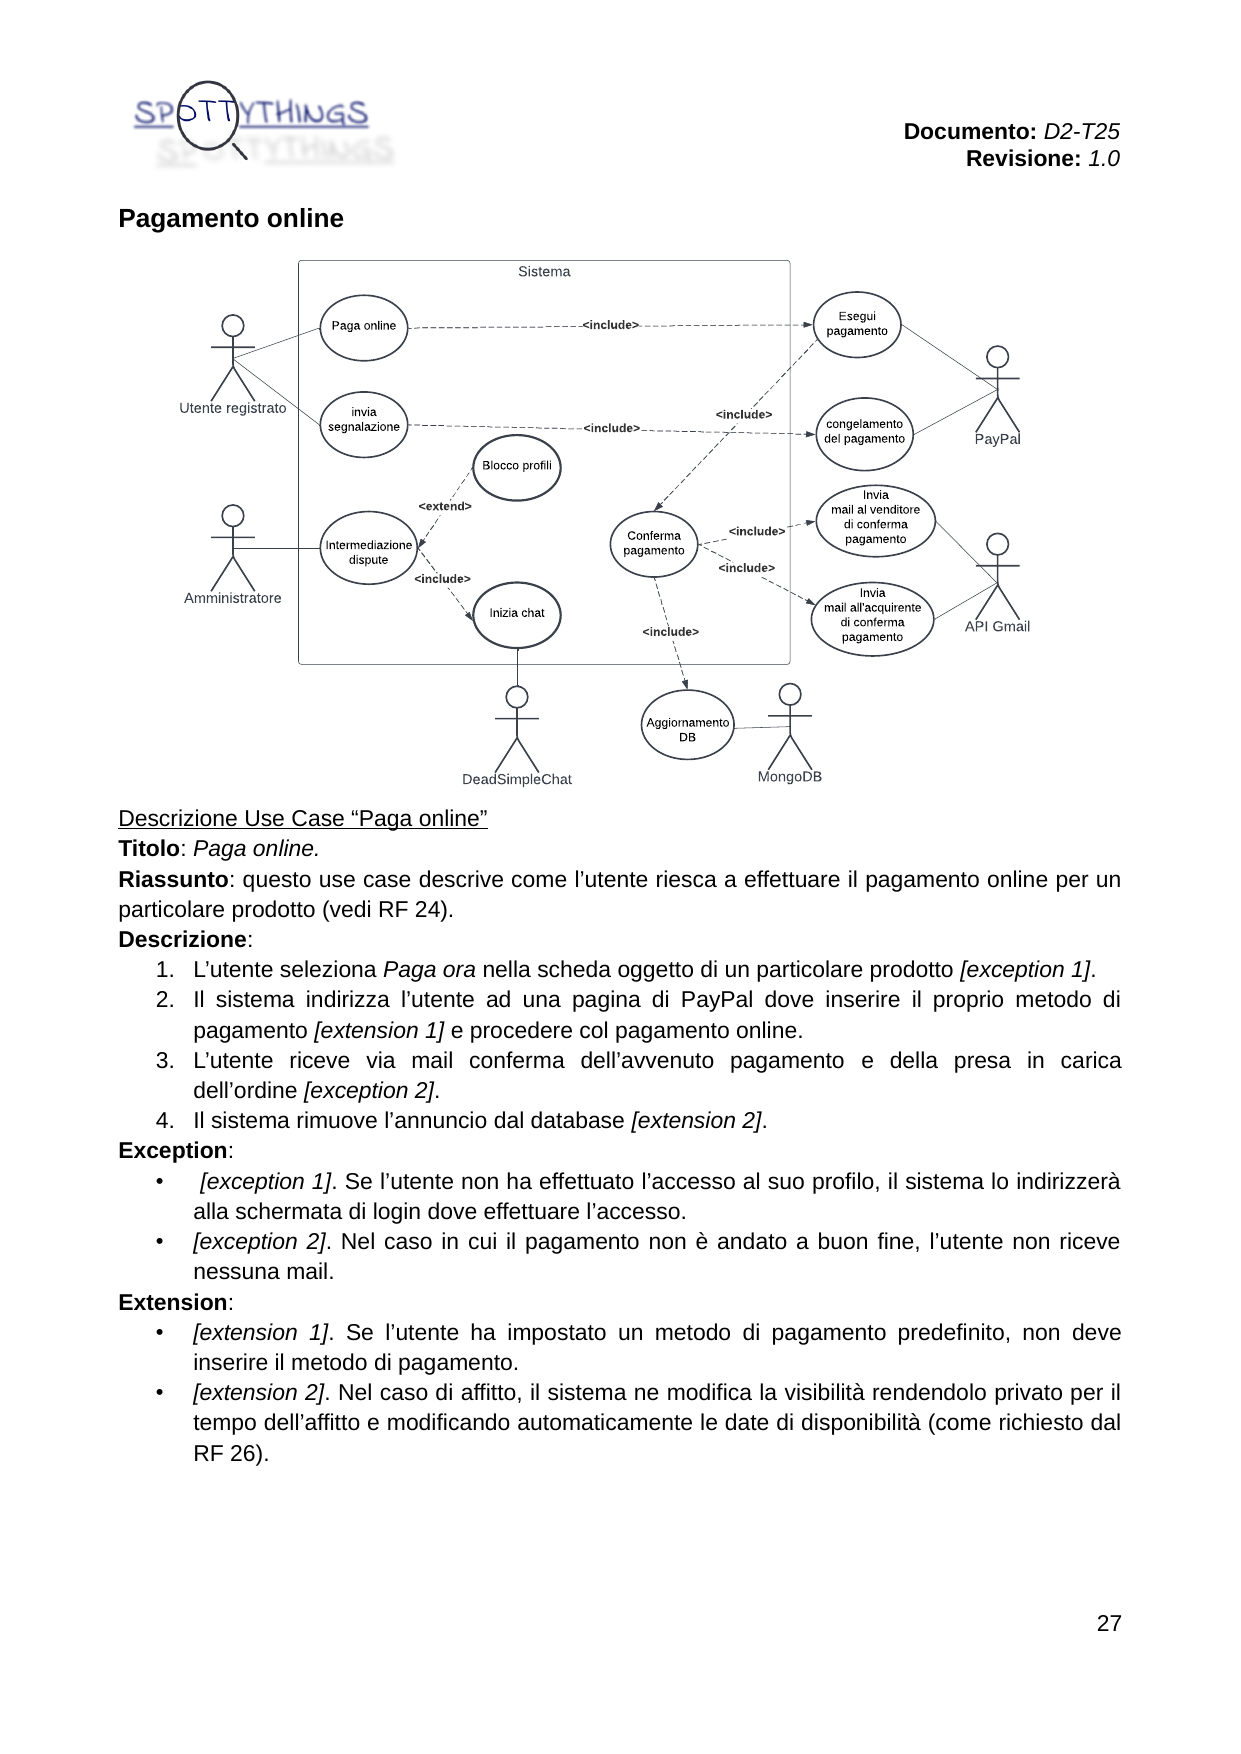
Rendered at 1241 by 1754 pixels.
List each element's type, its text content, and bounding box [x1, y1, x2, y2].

text Descrizione: [118, 926, 1122, 952]
list L’utente riceve via mail conferma dell’avvenuto pagamento e della presa in carica dell’ordine [exception 2]. [156, 1047, 1122, 1103]
text Riassunto: questo use case descrive come l’utente riesca a effettuare il pagamento online per un particolare prodotto (vedi RF 24). [118, 866, 1122, 922]
subtitle Pagamento online [118, 203, 1122, 233]
list [extension 1]. Se l’utente ha impostato un metodo di pagamento predefinito, non deve inserire il metodo di pagamento. [156, 1319, 1122, 1375]
list Il sistema indirizza l’utente ad una pagina di PayPal dove inserire il proprio metodo di pagamento [extension 1] e procedere col pagamento online. [156, 986, 1122, 1043]
text Exception: [118, 1137, 1122, 1164]
text Descrizione Use Case “Paga online” [118, 233, 1122, 831]
picture [123, 73, 399, 187]
text Extension: [118, 1288, 1122, 1315]
list L’utente seleziona Paga ora nella scheda oggetto di un particolare prodotto [exception 1]. [156, 956, 1122, 982]
list [exception 2]. Nel caso in cui il pagamento non è andato a buon fine, l’utente non riceve nessuna mail. [156, 1228, 1122, 1284]
list Il sistema rimuove l’annuncio dal database [extension 2]. [156, 1107, 1122, 1133]
text Titolo: Paga online. [118, 835, 1122, 862]
list [exception 1]. Se l’utente non ha effettuato l’accesso al suo profilo, il sistema lo indirizzerà alla schermata di login dove effettuare l’accesso. [156, 1168, 1122, 1224]
list [extension 2]. Nel caso di affitto, il sistema ne modifica la visibilità rendendolo privato per il tempo dell’affitto e modificando automaticamente le date di disponibilità (come richiesto dal RF 26). [156, 1379, 1122, 1466]
